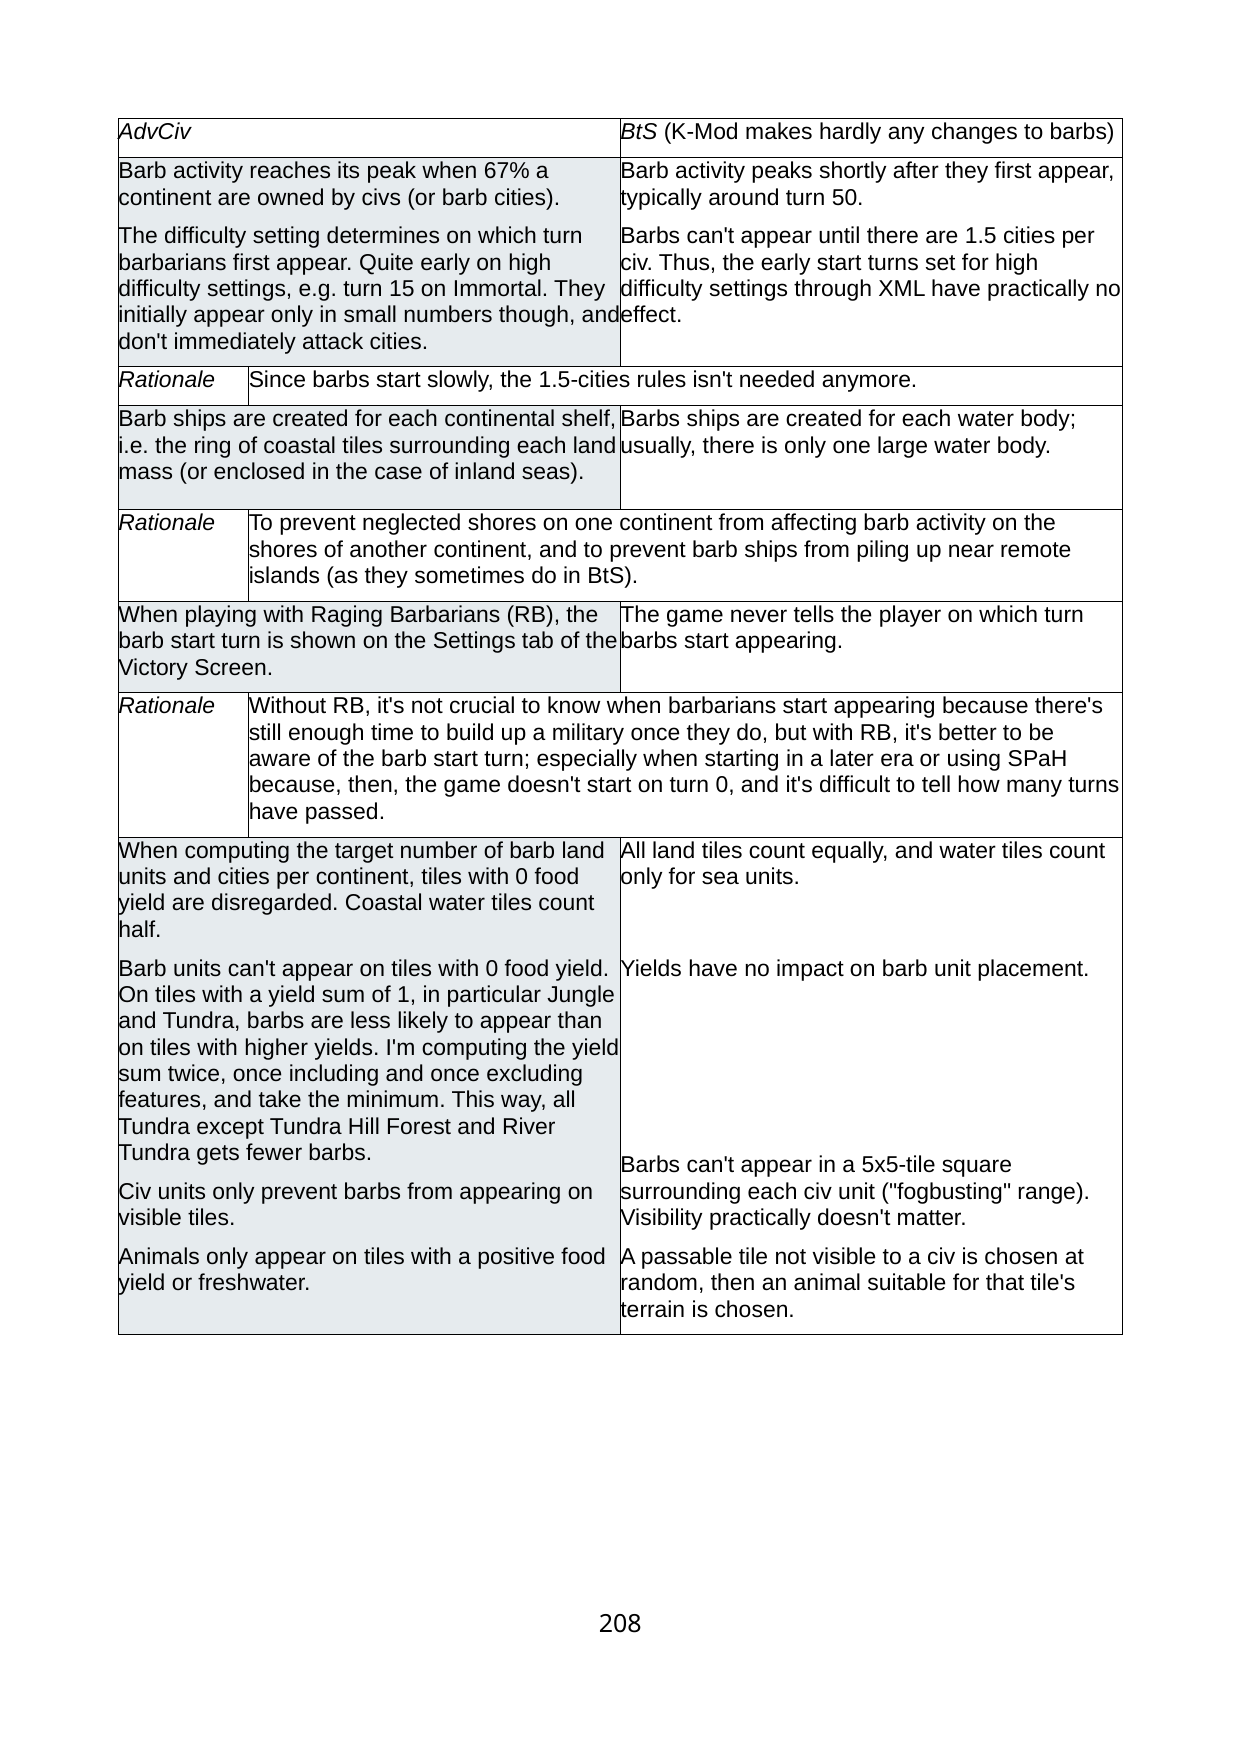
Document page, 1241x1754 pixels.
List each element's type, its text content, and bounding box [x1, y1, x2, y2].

table_cell Without RB, it's not crucial to know when barbarians start appearing because there's still enough time to build up a military once they do, but with RB, it's better to be aware of the barb start turn; especially when starting in a later era or using SPaH because, then, the game doesn't start on turn 0, and it's difficult to tell how many turns have passed. [249, 693, 1122, 837]
table_cell Barb activity peaks shortly after they first appear, typically around turn 50. Barbs can't appear until there are 1.5 cities per civ. Thus, the early start turns set for high difficulty settings through XML have practically no effect. [621, 158, 1122, 366]
table_cell To prevent neglected shores on one continent from affecting barb activity on the shores of another continent, and to prevent barb ships from piling up near remote islands (as they sometimes do in BtS). [249, 510, 1122, 601]
table_cell Barb activity reaches its peak when 67% a continent are owned by civs (or barb cities). The difficulty setting determines on which turn barbarians first appear. Quite early on high difficulty settings, e.g. turn 15 on Immortal. They initially appear only in small numbers though, and don't immediately attack cities. [119, 158, 620, 366]
table_cell Rationale [119, 510, 248, 601]
table_cell Barb ships are created for each continental shelf, i.e. the ring of coastal tiles surrounding each land mass (or enclosed in the case of inland seas). [119, 406, 620, 509]
table_cell The game never tells the player on which turn barbs start appearing. [621, 602, 1122, 692]
table_cell Rationale [119, 367, 248, 405]
table_cell Rationale [119, 693, 248, 837]
table_cell When computing the target number of barb land units and cities per continent, tiles with 0 food yield are disregarded. Coastal water tiles count half. Barb units can't appear on tiles with 0 food yield. On tiles with a yield sum of 1, in particular Jungle and Tundra, barbs are less likely to appear than on tiles with higher yields. I'm computing the yield sum twice, once including and once excluding features, and take the minimum. This way, all Tundra except Tundra Hill Forest and River Tundra gets fewer barbs. Civ units only prevent barbs from appearing on visible tiles. Animals only appear on tiles with a positive food yield or freshwater. [119, 838, 620, 1334]
table_cell When playing with Raging Barbarians (RB), the barb start turn is shown on the Settings tab of the Victory Screen. [119, 602, 620, 692]
table_cell All land tiles count equally, and water tiles count only for sea units. Yields have no impact on barb unit placement. Barbs can't appear in a 5x5-tile square surrounding each civ unit ("fogbusting" range). Visibility practically doesn't matter. A passable tile not visible to a civ is chosen at random, then an animal suitable for that tile's terrain is chosen. [621, 838, 1122, 1334]
table_cell Since barbs start slowly, the 1.5-cities rules isn't needed anymore. [249, 367, 1122, 405]
table_cell AdvCiv [119, 119, 620, 157]
table_cell BtS (K-Mod makes hardly any changes to barbs) [621, 119, 1122, 157]
table_cell Barbs ships are created for each water body; usually, there is only one large water body. [621, 406, 1122, 509]
